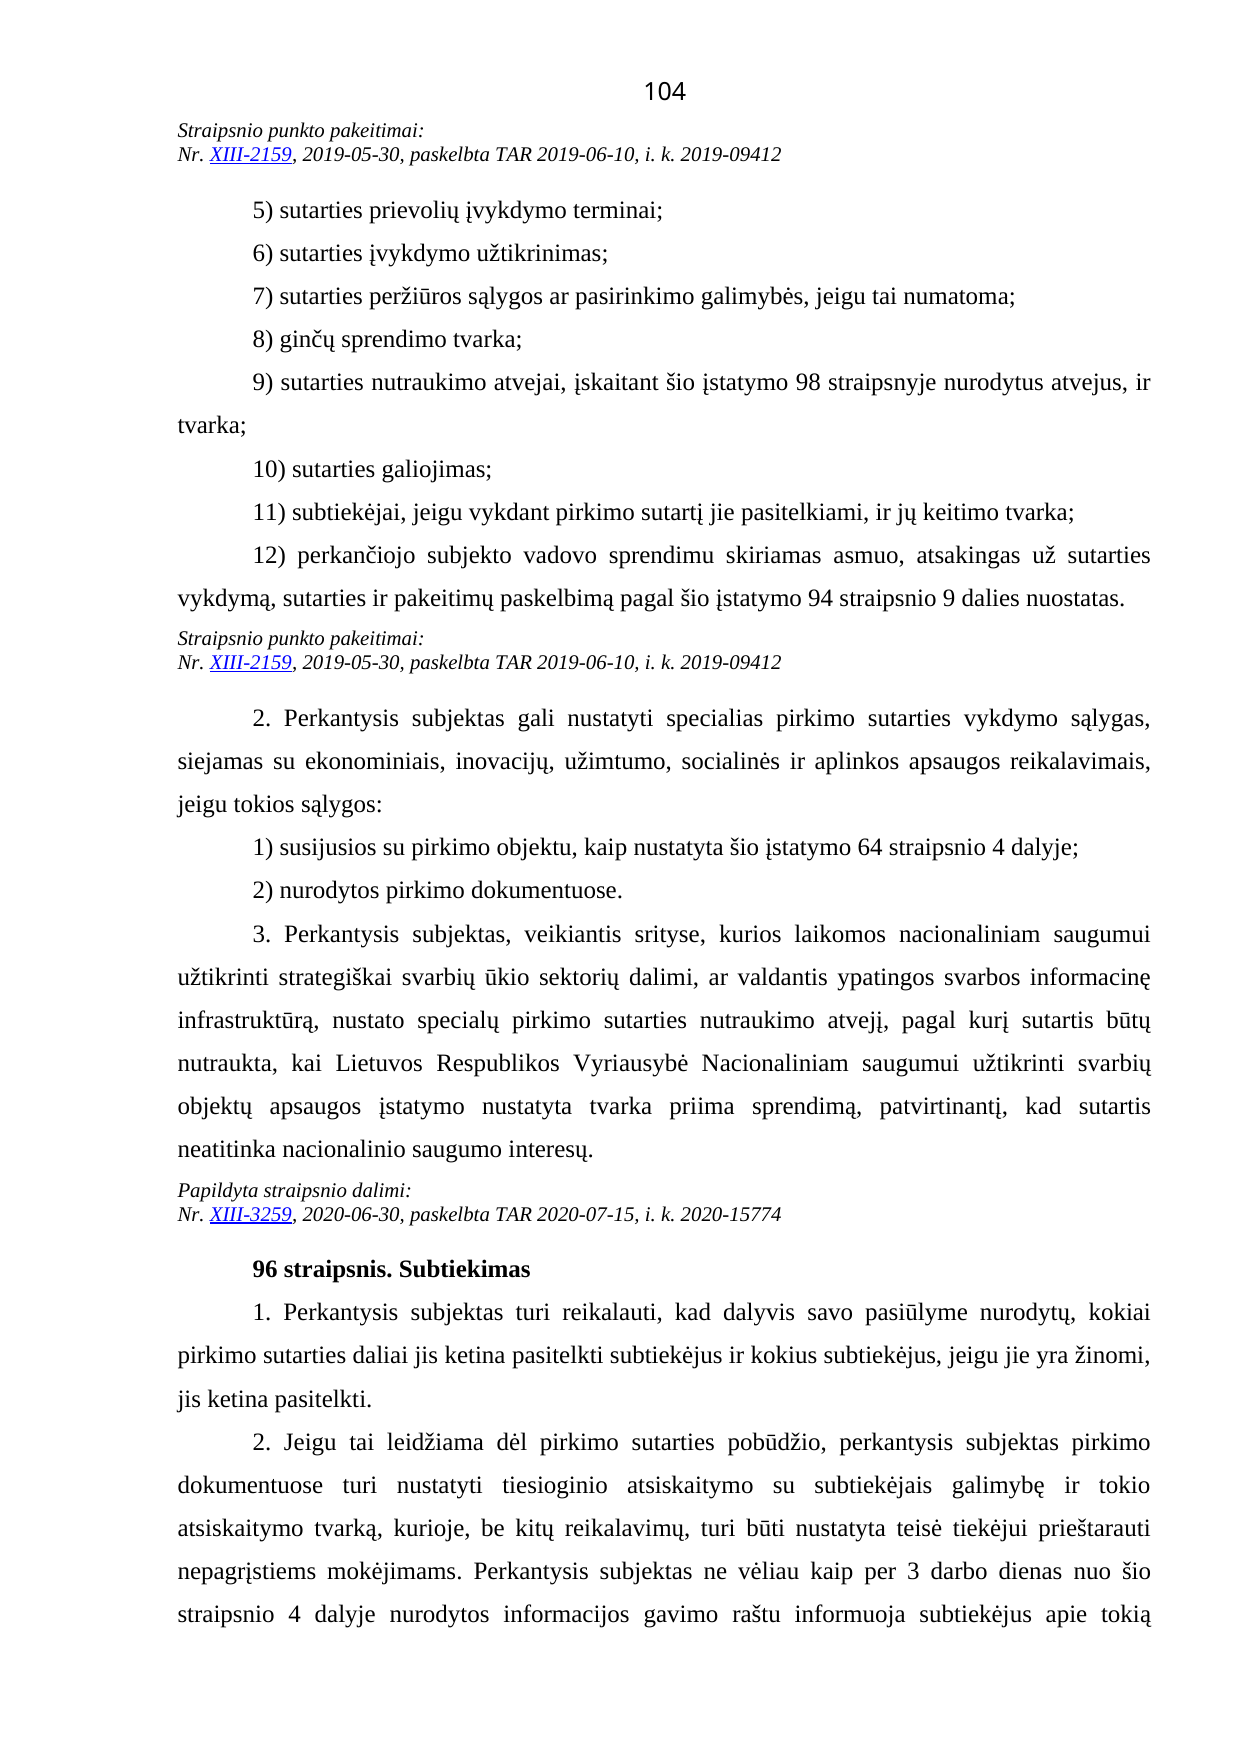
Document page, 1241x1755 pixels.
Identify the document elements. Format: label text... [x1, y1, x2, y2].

text Straipsnio punkto pakeitimai: [177, 118, 1152, 142]
text 2. Jeigu tai leidžiama dėl pirkimo sutarties pobūdžio, perkantysis subjektas pirkimo dokumentuose turi nustatyti tiesioginio atsiskaitymo su subtiekėjais galimybę ir tokio atsiskaitymo tvarką, kurioje, be kitų reikalavimų, turi būti nustatyta teisė tiekėjui prieštarauti nepagrįstiems mokėjimams. Perkantysis subjektas ne vėliau kaip per 3 darbo dienas nuo šio straipsnio 4 dalyje nurodytos informacijos gavimo raštu informuoja subtiekėjus apie tokią [177, 1427, 1152, 1628]
text 96 straipsnis. Subtiekimas [177, 1254, 1152, 1283]
text Straipsnio punkto pakeitimai: [177, 626, 1152, 650]
text Nr. XIII-3259, 2020-06-30, paskelbta TAR 2020-07-15, i. k. 2020-15774 [177, 1202, 1152, 1226]
text 2) nurodytos pirkimo dokumentuose. [177, 876, 1152, 904]
text 12) perkančiojo subjekto vadovo sprendimu skiriamas asmuo, atsakingas už sutarties vykdymą, sutarties ir pakeitimų paskelbimą pagal šio įstatymo 94 straipsnio 9 dalies nuostatas. [177, 540, 1152, 612]
text 7) sutarties peržiūros sąlygos ar pasirinkimo galimybės, jeigu tai numatoma; [177, 281, 1152, 310]
text 6) sutarties įvykdymo užtikrinimas; [177, 238, 1152, 267]
text 1. Perkantysis subjektas turi reikalauti, kad dalyvis savo pasiūlyme nurodytų, kokiai pirkimo sutarties daliai jis ketina pasitelkti subtiekėjus ir kokius subtiekėjus, jeigu jie yra žinomi, jis ketina pasitelkti. [177, 1297, 1152, 1412]
text 8) ginčų sprendimo tvarka; [177, 324, 1152, 353]
text 11) subtiekėjai, jeigu vykdant pirkimo sutartį jie pasitelkiami, ir jų keitimo tvarka; [177, 497, 1152, 526]
text Nr. XIII-2159, 2019-05-30, paskelbta TAR 2019-06-10, i. k. 2019-09412 [177, 142, 1152, 166]
text 3. Perkantysis subjektas, veikiantis srityse, kurios laikomos nacionaliniam saugumui užtikrinti strategiškai svarbių ūkio sektorių dalimi, ar valdantis ypatingos svarbos informacinę infrastruktūrą, nustato specialų pirkimo sutarties nutraukimo atvejį, pagal kurį sutartis būtų nutraukta, kai Lietuvos Respublikos Vyriausybė Nacionaliniam saugumui užtikrinti svarbių objektų apsaugos įstatymo nustatyta tvarka priima sprendimą, patvirtinantį, kad sutartis neatitinka nacionalinio saugumo interesų. [177, 919, 1152, 1163]
text 10) sutarties galiojimas; [177, 454, 1152, 482]
text 5) sutarties prievolių įvykdymo terminai; [177, 195, 1152, 224]
text 9) sutarties nutraukimo atvejai, įskaitant šio įstatymo 98 straipsnyje nurodytus atvejus, ir tvarka; [177, 367, 1152, 439]
text 1) susijusios su pirkimo objektu, kaip nustatyta šio įstatymo 64 straipsnio 4 dalyje; [177, 832, 1152, 861]
text Nr. XIII-2159, 2019-05-30, paskelbta TAR 2019-06-10, i. k. 2019-09412 [177, 650, 1152, 674]
text 2. Perkantysis subjektas gali nustatyti specialias pirkimo sutarties vykdymo sąlygas, siejamas su ekonominiais, inovacijų, užimtumo, socialinės ir aplinkos apsaugos reikalavimais, jeigu tokios sąlygos: [177, 703, 1152, 818]
text Papildyta straipsnio dalimi: [177, 1177, 1152, 1202]
